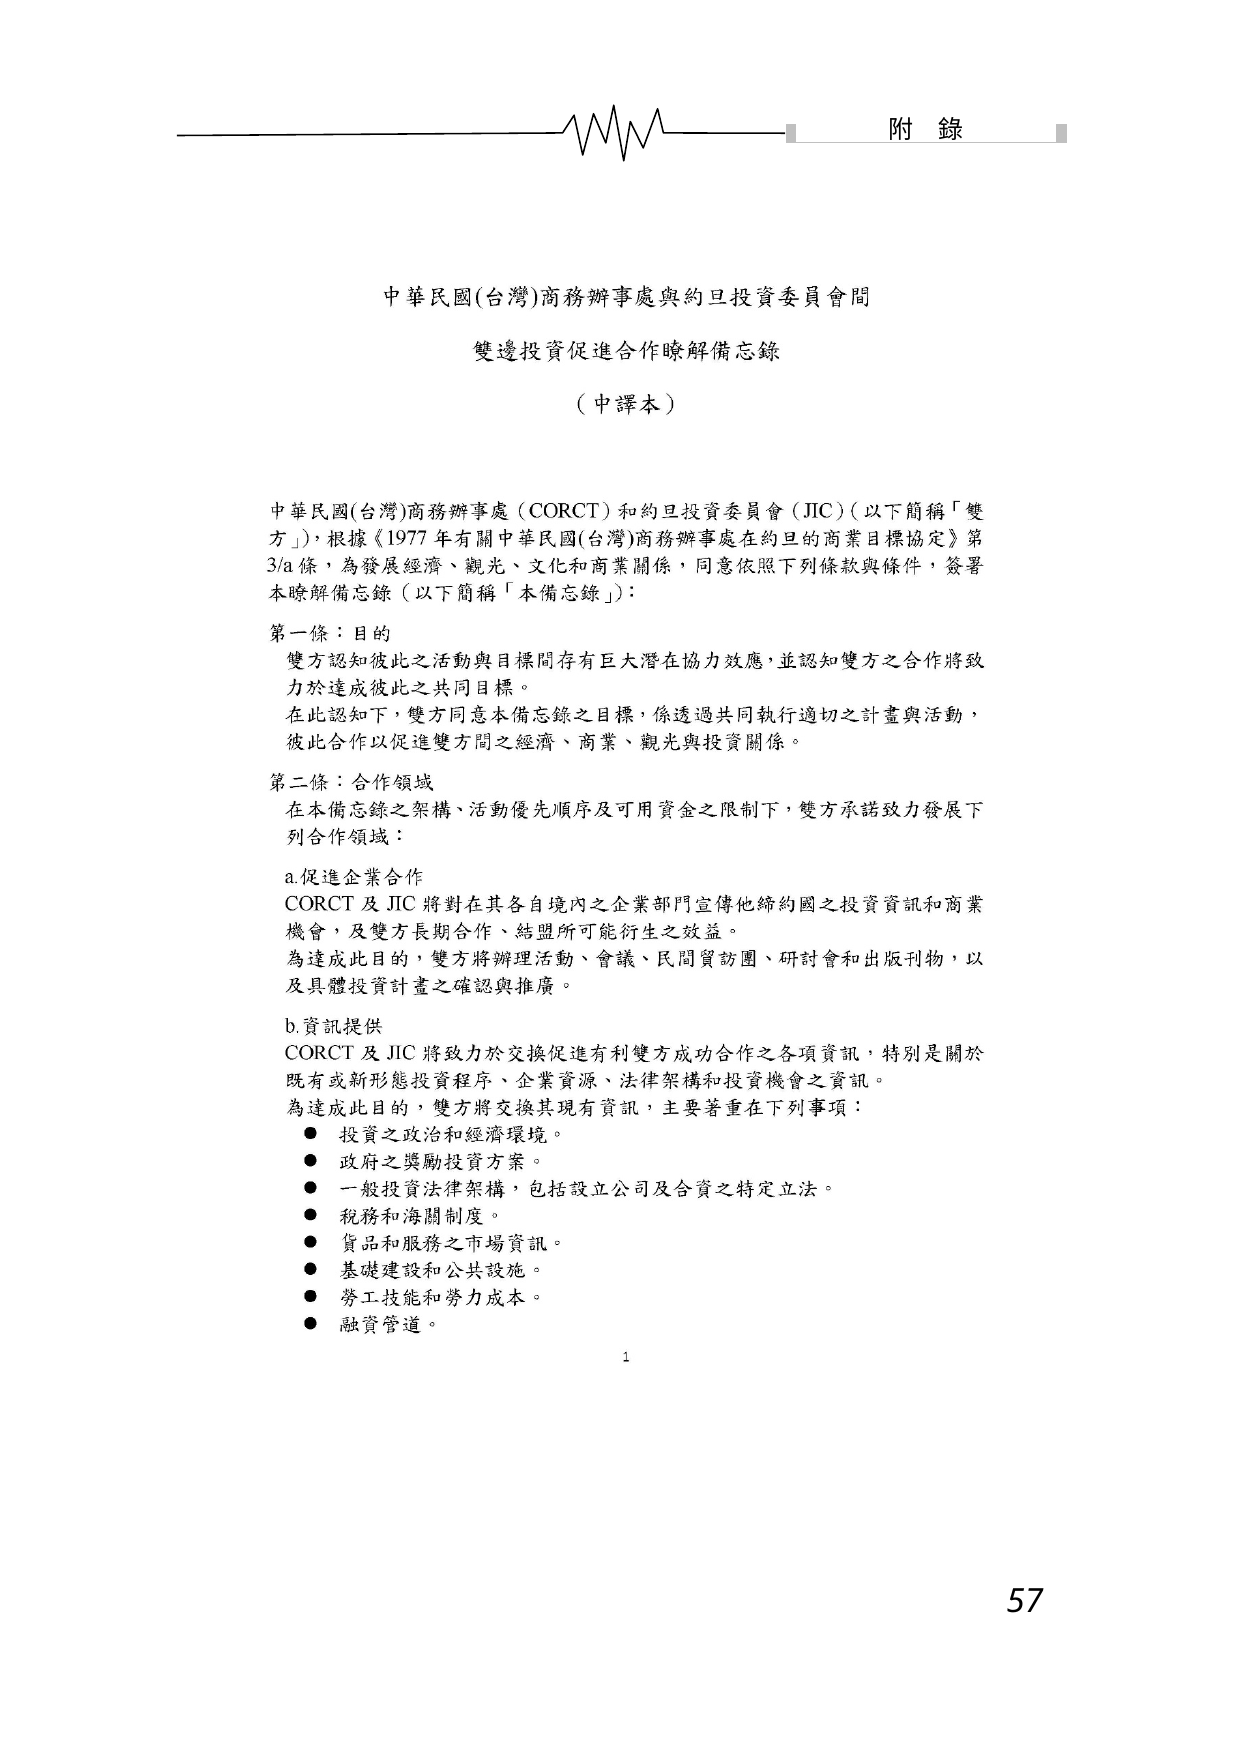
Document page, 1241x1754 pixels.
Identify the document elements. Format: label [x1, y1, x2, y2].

picture [182, 273, 1069, 1373]
